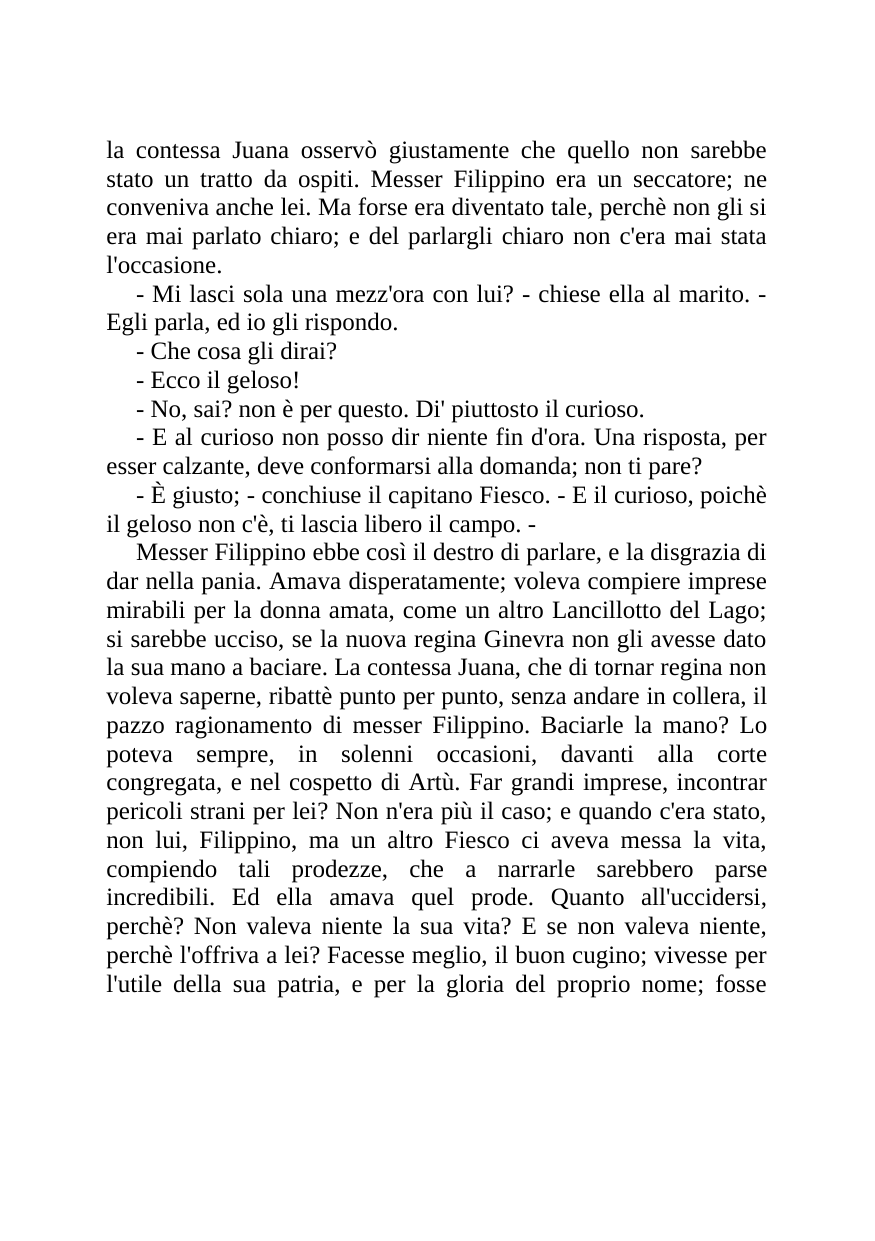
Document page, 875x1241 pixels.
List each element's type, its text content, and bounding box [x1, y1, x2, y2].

text - No, sai? non è per questo. Di' piuttosto il curioso. [106, 394, 768, 422]
text - Che cosa gli dirai? [106, 336, 768, 365]
text - Ecco il geloso! [106, 365, 768, 394]
text la contessa Juana osservò giustamente che quello non sarebbe stato un tratto da ospiti. Messer Filippino era un seccatore; ne conveniva anche lei. Ma forse era diventato tale, perchè non gli si era mai parlato chiaro; e del parlargli chiaro non c'era mai stata l'occasione. [106, 135, 768, 279]
text Messer Filippino ebbe così il destro di parlare, e la disgrazia di dar nella pania. Amava disperatamente; voleva compiere imprese mirabili per la donna amata, come un altro Lancillotto del Lago; si sarebbe ucciso, se la nuova regina Ginevra non gli avesse dato la sua mano a baciare. La contessa Juana, che di tornar regina non voleva saperne, ribattè punto per punto, senza andare in collera, il pazzo ragionamento di messer Filippino. Baciarle la mano? Lo poteva sempre, in solenni occasioni, davanti alla corte congregata, e nel cospetto di Artù. Far grandi imprese, incontrar pericoli strani per lei? Non n'era più il caso; e quando c'era stato, non lui, Filippino, ma un altro Fiesco ci aveva messa la vita, compiendo tali prodezze, che a narrarle sarebbero parse incredibili. Ed ella amava quel prode. Quanto all'uccidersi, perchè? Non valeva niente la sua vita? E se non valeva niente, perchè l'offriva a lei? Facesse meglio, il buon cugino; vivesse per l'utile della sua patria, e per la gloria del proprio nome; fosse [106, 537, 768, 997]
text - E al curioso non posso dir niente fin d'ora. Una risposta, per esser calzante, deve conformarsi alla domanda; non ti pare? [106, 422, 768, 480]
text - Mi lasci sola una mezz'ora con lui? - chiese ella al marito. - Egli parla, ed io gli rispondo. [106, 279, 768, 336]
text - È giusto; - conchiuse il capitano Fiesco. - E il curioso, poichè il geloso non c'è, ti lascia libero il campo. - [106, 480, 768, 537]
